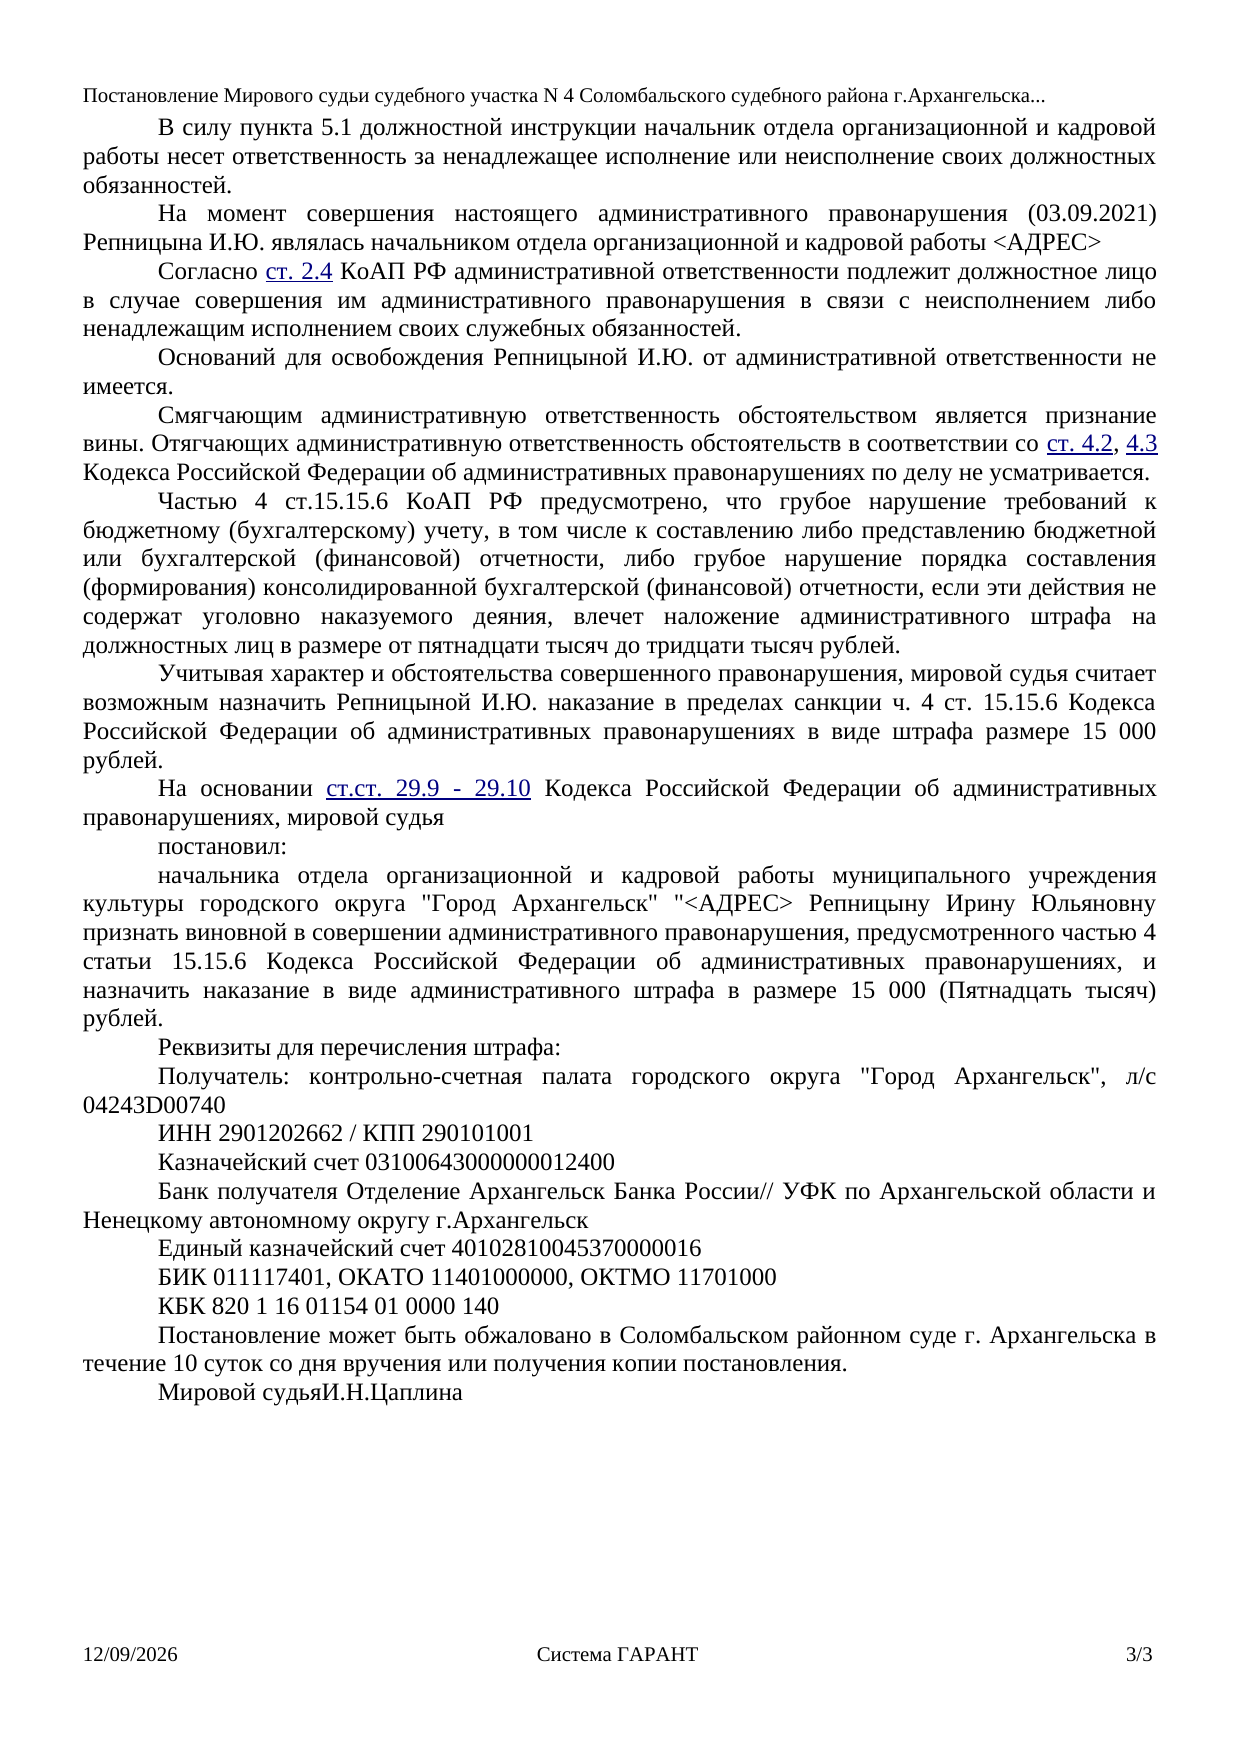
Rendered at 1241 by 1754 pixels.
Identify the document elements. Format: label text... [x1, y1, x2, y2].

text БИК 011117401, ОКАТО 11401000000, ОКТМО 11701000 [83, 1262, 1157, 1291]
text Реквизиты для перечисления штрафа: [83, 1032, 1157, 1061]
text постановил: [83, 831, 1157, 860]
text В силу пункта 5.1 должностной инструкции начальник отдела организационной и кадровой работы несет ответственность за ненадлежащее исполнение или неисполнение своих должностных обязанностей. [83, 112, 1157, 198]
text Мировой судьяИ.Н.Цаплина [83, 1377, 1157, 1406]
text Смягчающим административную ответственность обстоятельством является признание вины. Отягчающих административную ответственность обстоятельств в соответствии со ст. 4.2, 4.3 Кодекса Российской Федерации об административных правонарушениях по делу не усматривается. [83, 400, 1157, 486]
text начальника отдела организационной и кадровой работы муниципального учреждения культуры городского округа "Город Архангельск" "<АДРЕС> Репницыну Ирину Юльяновну признать виновной в совершении административного правонарушения, предусмотренного частью 4 статьи 15.15.6 Кодекса Российской Федерации об административных правонарушениях, и назначить наказание в виде административного штрафа в размере 15 000 (Пятнадцать тысяч) рублей. [83, 860, 1157, 1032]
text На основании ст.ст. 29.9 - 29.10 Кодекса Российской Федерации об административных правонарушениях, мировой судья [83, 773, 1157, 831]
text Банк получателя Отделение Архангельск Банка России// УФК по Архангельской области и Ненецкому автономному округу г.Архангельск [83, 1176, 1157, 1233]
text Казначейский счет 03100643000000012400 [83, 1147, 1157, 1176]
text Единый казначейский счет 40102810045370000016 [83, 1233, 1157, 1262]
text Учитывая характер и обстоятельства совершенного правонарушения, мировой судья считает возможным назначить Репницыной И.Ю. наказание в пределах санкции ч. 4 ст. 15.15.6 Кодекса Российской Федерации об административных правонарушениях в виде штрафа размере 15 000 рублей. [83, 658, 1157, 773]
text КБК 820 1 16 01154 01 0000 140 [83, 1291, 1157, 1320]
text Согласно ст. 2.4 КоАП РФ административной ответственности подлежит должностное лицо в случае совершения им административного правонарушения в связи с неисполнением либо ненадлежащим исполнением своих служебных обязанностей. [83, 256, 1157, 342]
text Частью 4 ст.15.15.6 КоАП РФ предусмотрено, что грубое нарушение требований к бюджетному (бухгалтерскому) учету, в том числе к составлению либо представлению бюджетной или бухгалтерской (финансовой) отчетности, либо грубое нарушение порядка составления (формирования) консолидированной бухгалтерской (финансовой) отчетности, если эти действия не содержат уголовно наказуемого деяния, влечет наложение административного штрафа на должностных лиц в размере от пятнадцати тысяч до тридцати тысяч рублей. [83, 486, 1157, 658]
text Получатель: контрольно-счетная палата городского округа "Город Архангельск", л/с 04243D00740 [83, 1061, 1157, 1118]
text Оснований для освобождения Репницыной И.Ю. от административной ответственности не имеется. [83, 342, 1157, 400]
text Постановление может быть обжаловано в Соломбальском районном суде г. Архангельска в течение 10 суток со дня вручения или получения копии постановления. [83, 1320, 1157, 1377]
text ИНН 2901202662 / КПП 290101001 [83, 1118, 1157, 1147]
text На момент совершения настоящего административного правонарушения (03.09.2021) Репницына И.Ю. являлась начальником отдела организационной и кадровой работы <АДРЕС> [83, 198, 1157, 256]
